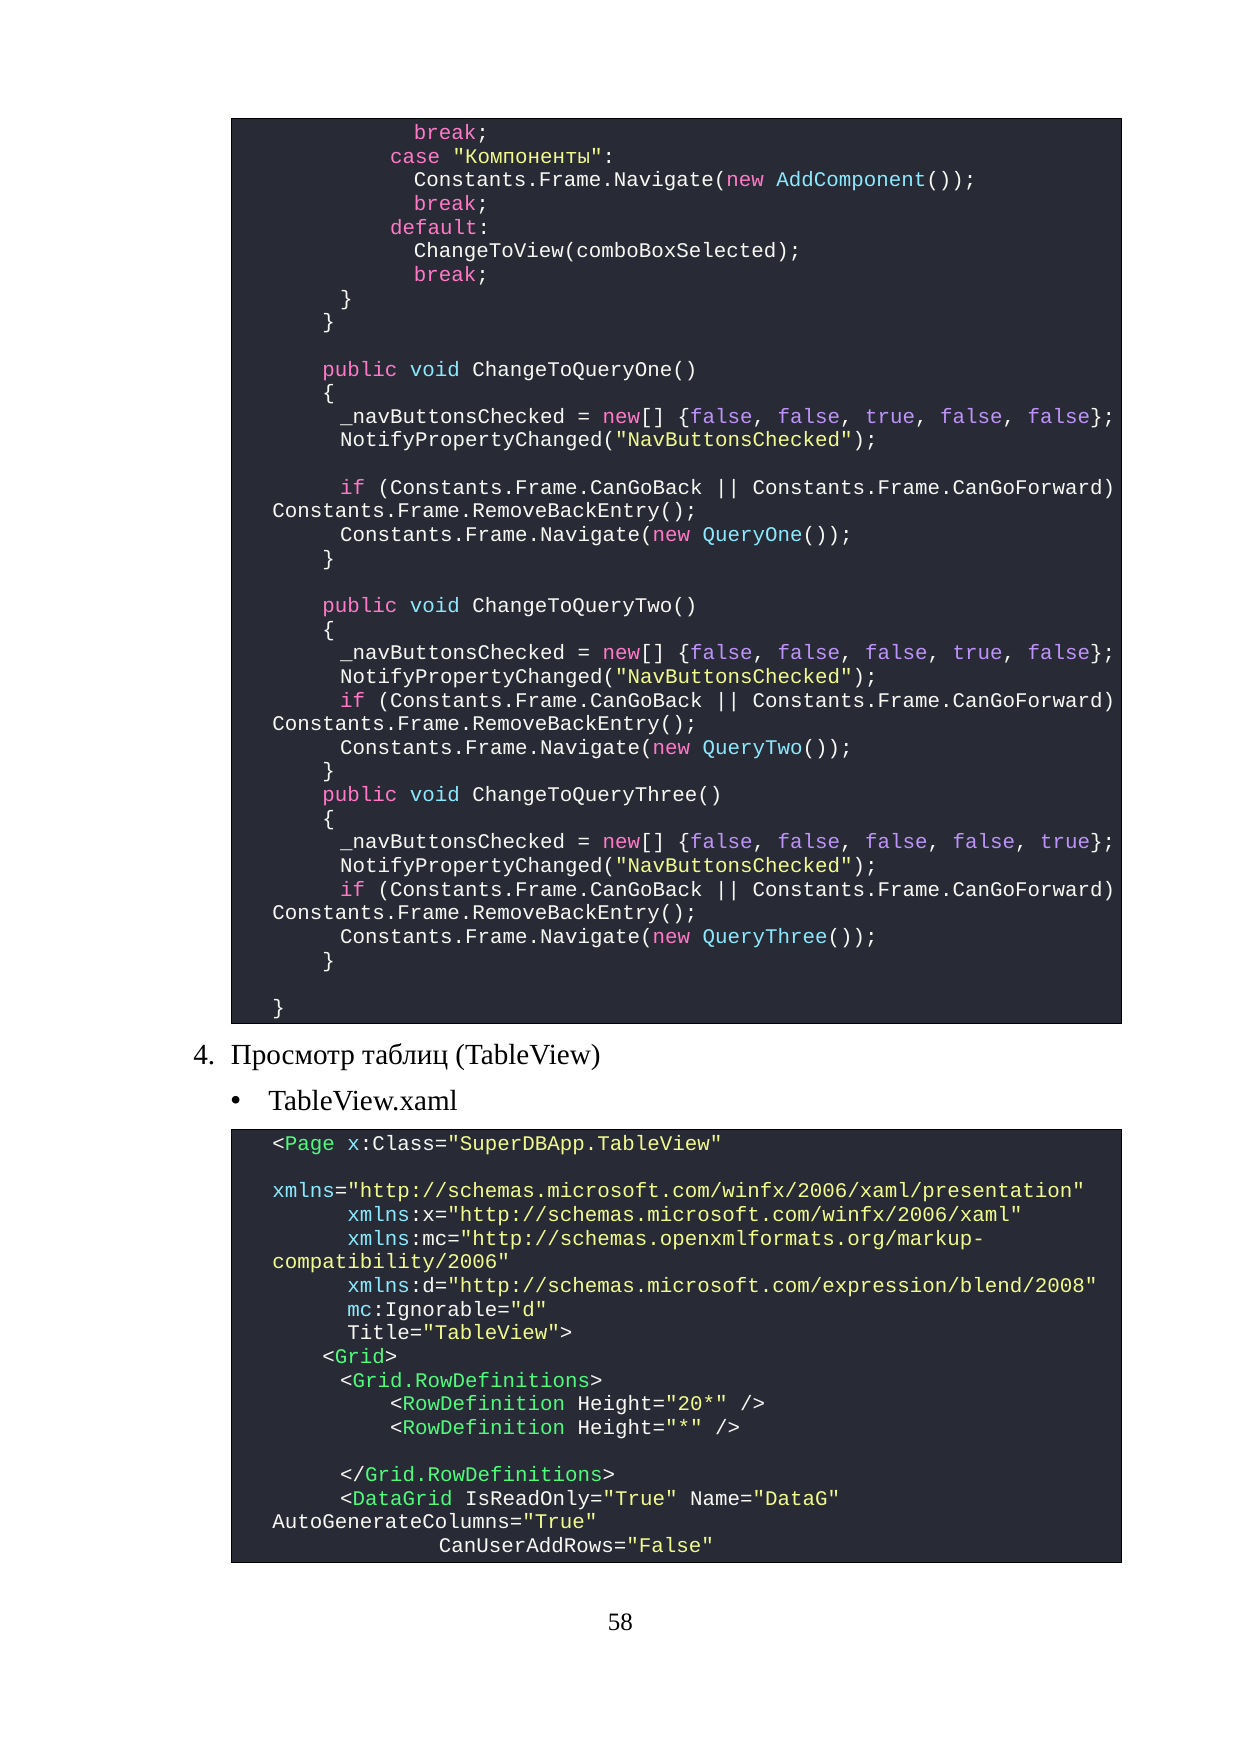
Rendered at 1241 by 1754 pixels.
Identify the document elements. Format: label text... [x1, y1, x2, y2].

list Constants.Frame.Navigate(new AddComponent()); [232, 165, 1121, 189]
list _navButtonsChecked = new[] {false, false, false, false, true}; [232, 827, 1121, 851]
list <RowDefinition Height="*" /> [232, 1413, 1121, 1437]
list ChangeToView(comboBoxSelected); [232, 236, 1121, 260]
list NotifyPropertyChanged("NavButtonsChecked"); [232, 851, 1121, 875]
list } [232, 307, 1121, 331]
list <Grid> [232, 1342, 1121, 1366]
list default: [232, 213, 1121, 236]
list CanUserAddRows="False" [232, 1531, 1121, 1562]
list _navButtonsChecked = new[] {false, false, false, true, false}; [232, 638, 1121, 662]
list <DataGrid IsReadOnly="True" Name="DataG" AutoGenerateColumns="True" [232, 1484, 1121, 1531]
list { [232, 804, 1121, 827]
list } [232, 544, 1121, 567]
list xmlns:mc="http://schemas.openxmlformats.org/markup-compatibility/2006" [232, 1224, 1121, 1271]
list } [232, 993, 1121, 1023]
list { [232, 378, 1121, 402]
list Title="TableView"> [232, 1318, 1121, 1342]
list } [232, 284, 1121, 307]
list NotifyPropertyChanged("NavButtonsChecked"); [232, 662, 1121, 686]
list xmlns:d="http://schemas.microsoft.com/expression/blend/2008" [232, 1271, 1121, 1295]
list if (Constants.Frame.CanGoBack || Constants.Frame.CanGoForward) Constants.Frame.RemoveBackEntry(); [232, 686, 1121, 733]
list public void ChangeToQueryThree() [232, 780, 1121, 804]
list public void ChangeToQueryOne() [232, 354, 1121, 378]
list Constants.Frame.Navigate(new QueryTwo()); [232, 733, 1121, 757]
list _navButtonsChecked = new[] {false, false, true, false, false}; [232, 402, 1121, 426]
list case "Компоненты": [232, 142, 1121, 165]
list TableView.xaml [231, 1083, 1122, 1117]
list <RowDefinition Height="20*" /> [232, 1389, 1121, 1413]
list Constants.Frame.Navigate(new QueryOne()); [232, 520, 1121, 544]
list public void ChangeToQueryTwo() [232, 591, 1121, 615]
list if (Constants.Frame.CanGoBack || Constants.Frame.CanGoForward) Constants.Frame.RemoveBackEntry(); [232, 473, 1121, 520]
list break; [232, 260, 1121, 284]
list <Grid.RowDefinitions> [232, 1366, 1121, 1389]
list </Grid.RowDefinitions> [232, 1460, 1121, 1484]
list Просмотр таблиц (TableView) [193, 1037, 1122, 1071]
list } [232, 946, 1121, 969]
list break; [232, 189, 1121, 213]
list } [232, 757, 1121, 780]
list { [232, 615, 1121, 638]
list Constants.Frame.Navigate(new QueryThree()); [232, 922, 1121, 946]
list xmlns="http://schemas.microsoft.com/winfx/2006/xaml/presentation" [232, 1153, 1121, 1200]
list xmlns:x="http://schemas.microsoft.com/winfx/2006/xaml" [232, 1200, 1121, 1224]
list mc:Ignorable="d" [232, 1295, 1121, 1318]
list break; [232, 119, 1121, 142]
list NotifyPropertyChanged("NavButtonsChecked"); [232, 426, 1121, 449]
list <Page x:Class="SuperDBApp.TableView" [232, 1130, 1121, 1153]
list if (Constants.Frame.CanGoBack || Constants.Frame.CanGoForward) Constants.Frame.RemoveBackEntry(); [232, 875, 1121, 922]
